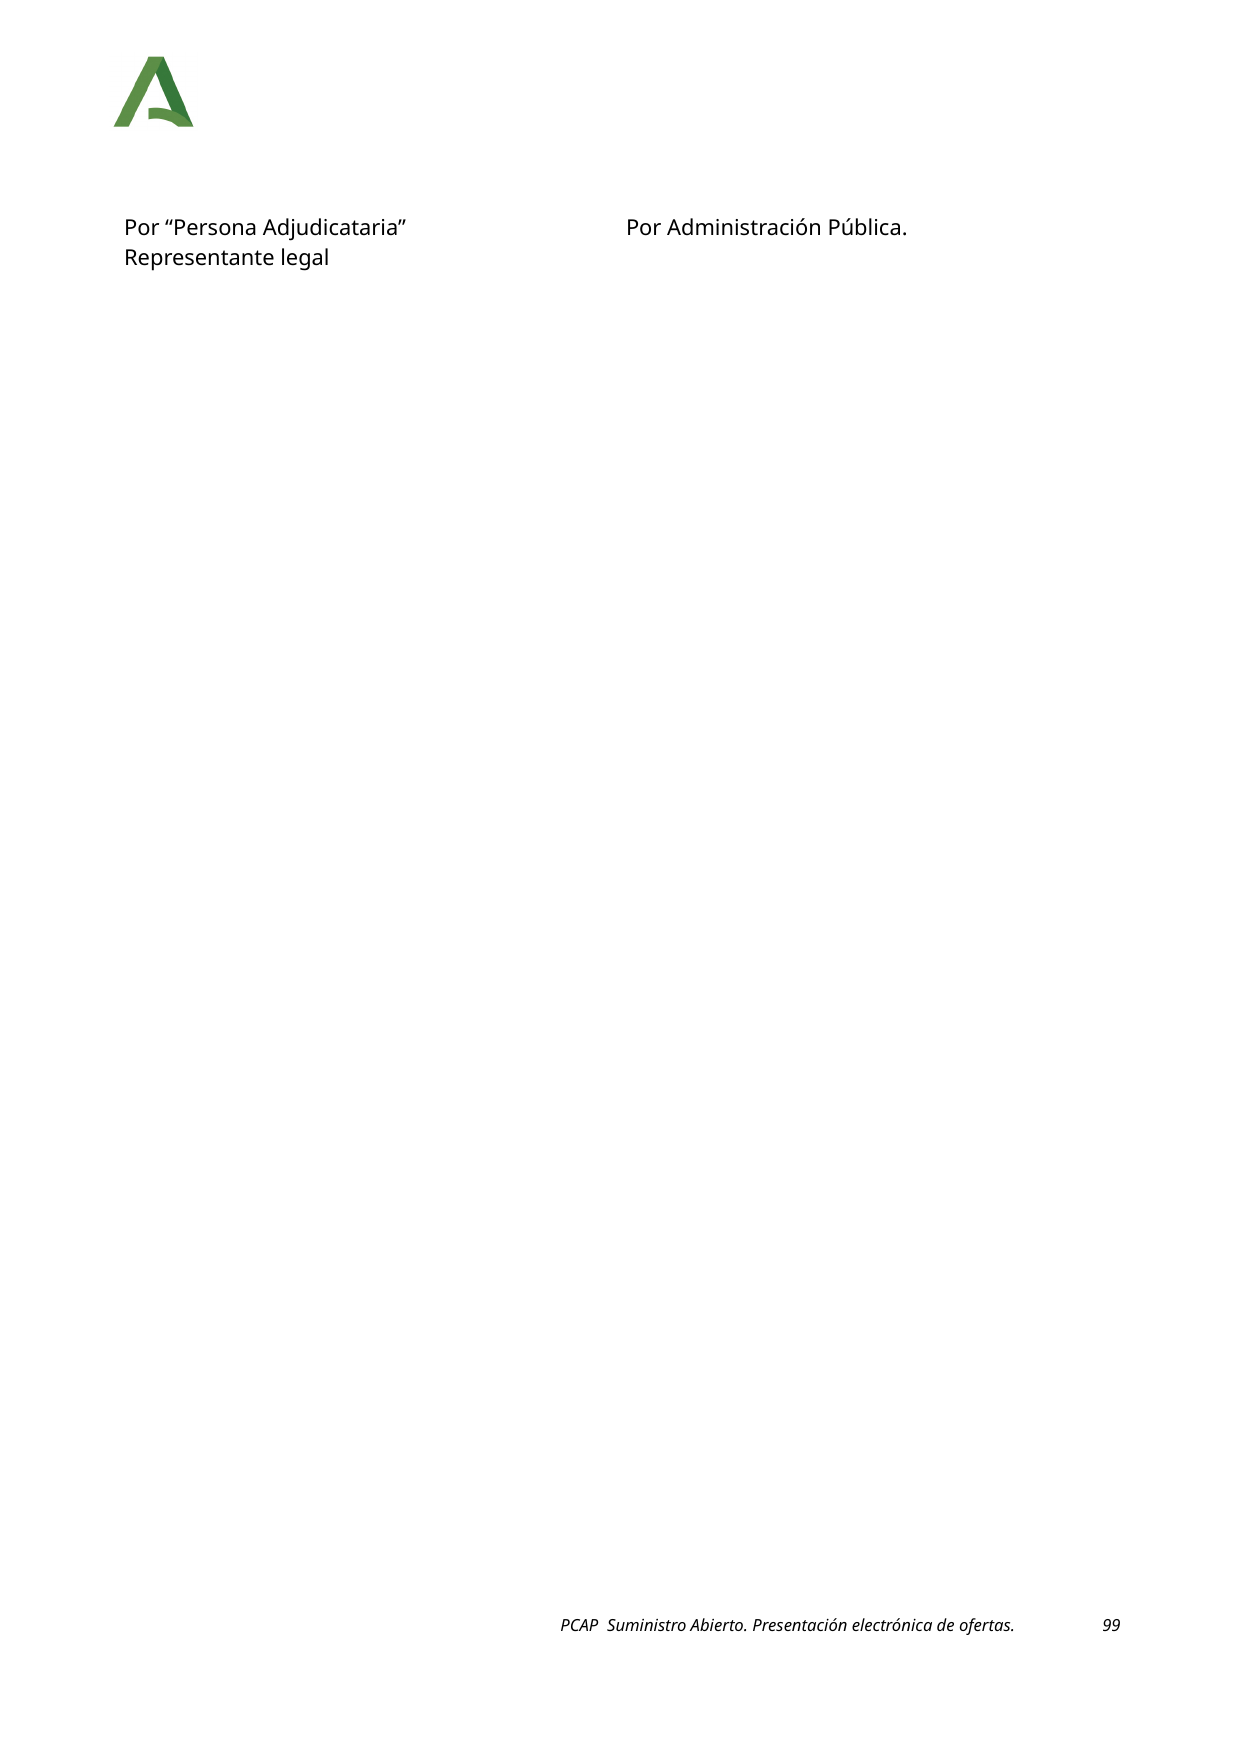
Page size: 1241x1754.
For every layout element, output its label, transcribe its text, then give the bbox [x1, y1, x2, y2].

picture [109, 52, 198, 131]
table_header Por “Persona Adjudicataria” Representante legal [118, 206, 620, 277]
table_header Por Administración Pública. [620, 206, 1122, 277]
